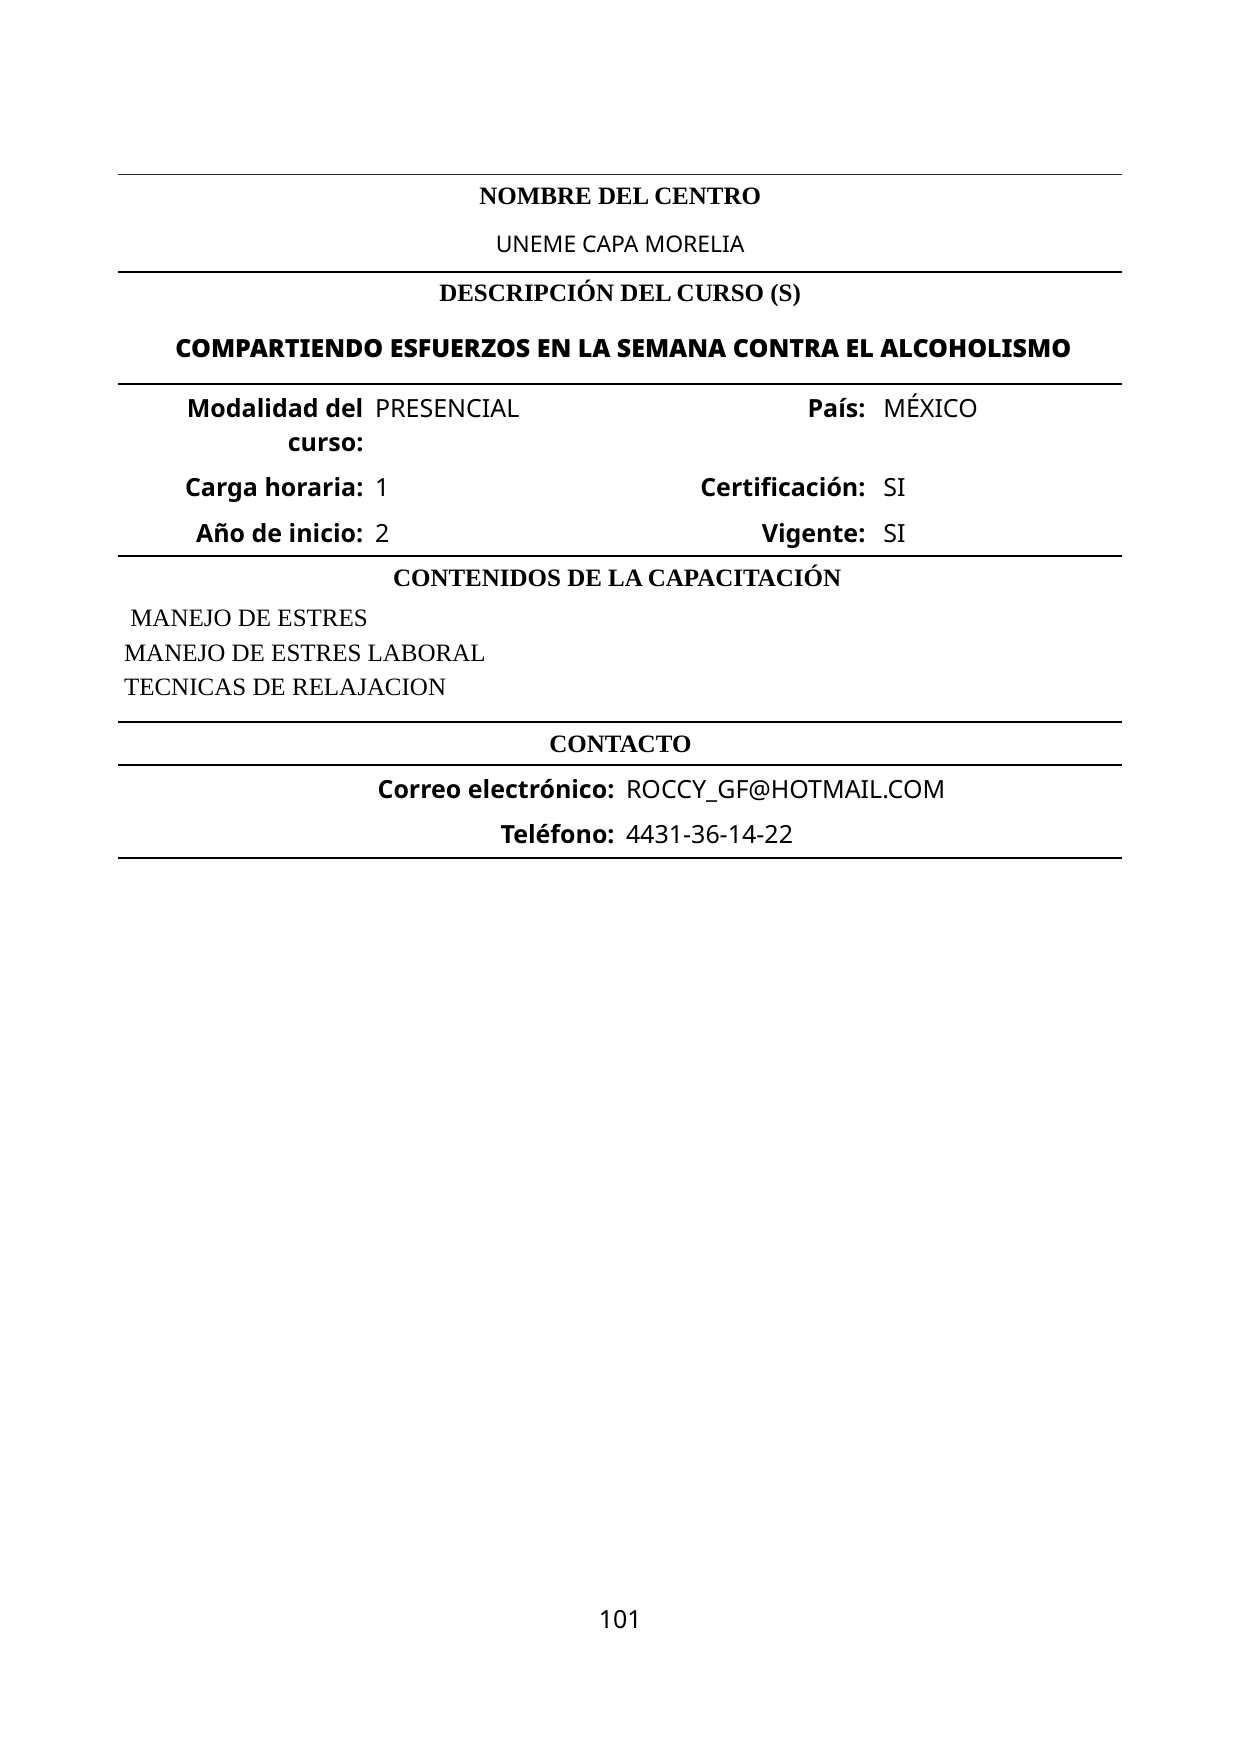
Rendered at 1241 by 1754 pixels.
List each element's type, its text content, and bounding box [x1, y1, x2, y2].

table_cell Certificación: [620, 464, 871, 509]
table_cell MANEJO DE ESTRES MANEJO DE ESTRES LABORAL TECNICAS DE RELAJACION [118, 598, 1122, 721]
table_cell Teléfono: [118, 811, 620, 857]
table_cell CONTACTO [118, 723, 1122, 763]
table_cell PRESENCIAL [369, 385, 620, 464]
table_cell COMPARTIENDO ESFUERZOS EN LA SEMANA CONTRA EL ALCOHOLISMO [118, 313, 1122, 382]
table_cell ROCCY_GF@HOTMAIL.COM [620, 766, 1122, 811]
table_cell Carga horaria: [118, 464, 369, 509]
table_cell CONTENIDOS DE LA CAPACITACIÓN [118, 557, 1122, 597]
table_cell País: [620, 385, 871, 464]
table_cell 4431-36-14-22 [620, 811, 1122, 857]
table_cell DESCRIPCIÓN DEL CURSO (S) [118, 273, 1122, 313]
table_cell SI [871, 464, 1122, 509]
table_cell MÉXICO [871, 385, 1122, 464]
table_header NOMBRE DEL CENTRO [118, 176, 1122, 216]
table_cell Correo electrónico: [118, 766, 620, 811]
table_cell UNEME CAPA MORELIA [118, 216, 1122, 271]
table_cell SI [871, 510, 1122, 555]
table_cell 2 [369, 510, 620, 555]
table_cell 1 [369, 464, 620, 509]
table_cell Modalidad del curso: [118, 385, 369, 464]
table_cell Vigente: [620, 510, 871, 555]
table_cell Año de inicio: [118, 510, 369, 555]
